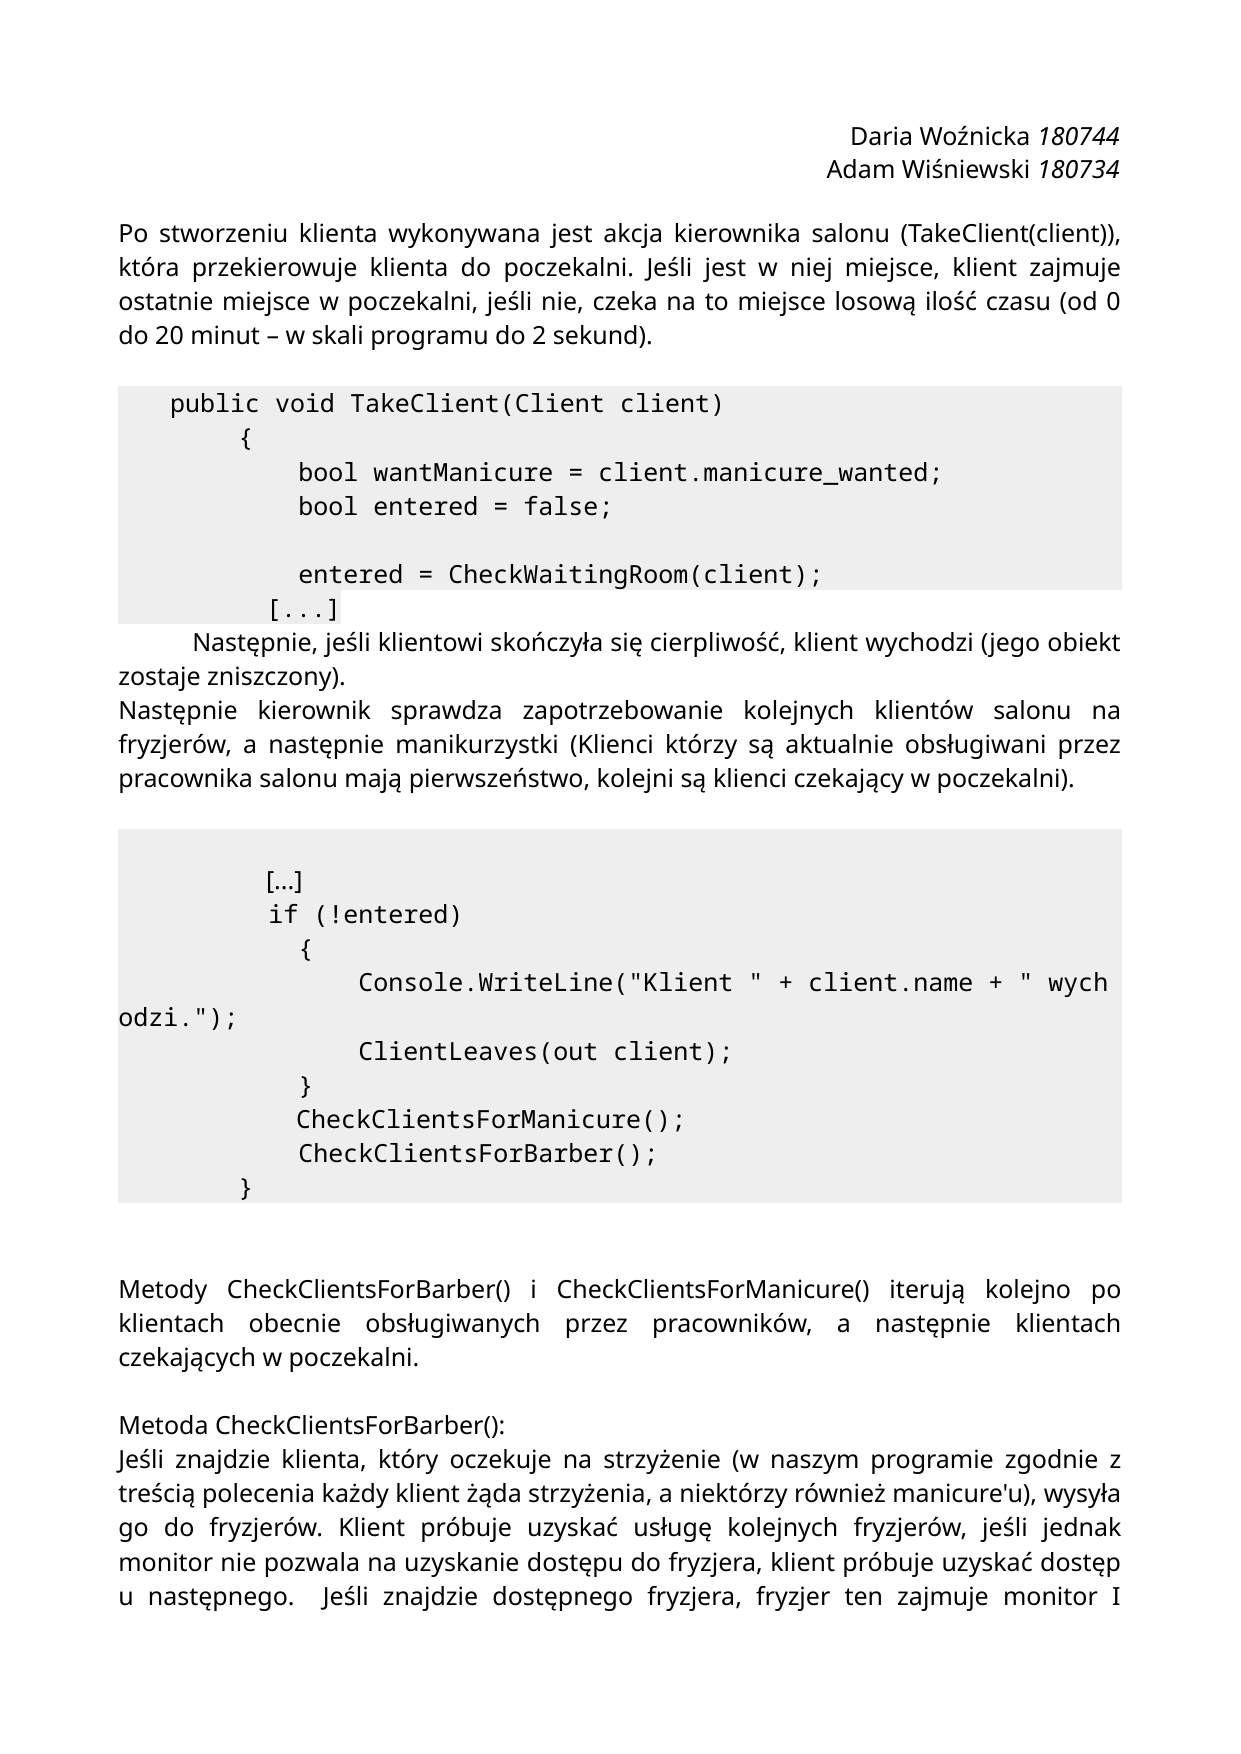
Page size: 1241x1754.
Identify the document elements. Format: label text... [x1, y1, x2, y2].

text Metody CheckClientsForBarber() i CheckClientsForManicure() iterują kolejno po klientach obecnie obsługiwanych przez pracowników, a następnie klientach czekających w poczekalni. [118, 1272, 1122, 1374]
text Następnie kierownik sprawdza zapotrzebowanie kolejnych klientów salonu na fryzjerów, a następnie manikurzystki (Klienci którzy są aktualnie obsługiwani przez pracownika salonu mają pierwszeństwo, kolejni są klienci czekający w poczekalni). [118, 693, 1122, 795]
text public void TakeClient(Client client) { bool wantManicure = client.manicure_wanted; bool entered = false; entered = CheckWaitingRoom(client); [118, 386, 1122, 590]
text Metoda CheckClientsForBarber(): [118, 1408, 1122, 1442]
text Jeśli znajdzie klienta, który oczekuje na strzyżenie (w naszym programie zgodnie z treścią polecenia każdy klient żąda strzyżenia, a niektórzy również manicure'u), wysyła go do fryzjerów. Klient próbuje uzyskać usługę kolejnych fryzjerów, jeśli jednak monitor nie pozwala na uzyskanie dostępu do fryzjera, klient próbuje uzyskać dostęp u następnego. Jeśli znajdzie dostępnego fryzjera, fryzjer ten zajmuje monitor I [118, 1442, 1122, 1612]
text [...] Następnie, jeśli klientowi skończyła się cierpliwość, klient wychodzi (jego obiekt zostaje zniszczony). [118, 590, 1122, 693]
text Po stworzeniu klienta wykonywana jest akcja kierownika salonu (TakeClient(client)), która przekierowuje klienta do poczekalni. Jeśli jest w niej miejsce, klient zajmuje ostatnie miejsce w poczekalni, jeśli nie, czeka na to miejsce losową ilość czasu (od 0 do 20 minut – w skali programu do 2 sekund). [118, 216, 1122, 352]
text if (!entered) { Console.WriteLine("Klient " + client.name + " wychodzi."); ClientLeaves(out client); } CheckClientsForManicure(); CheckClientsForBarber(); } [118, 897, 1122, 1203]
text [...] [118, 863, 1122, 897]
